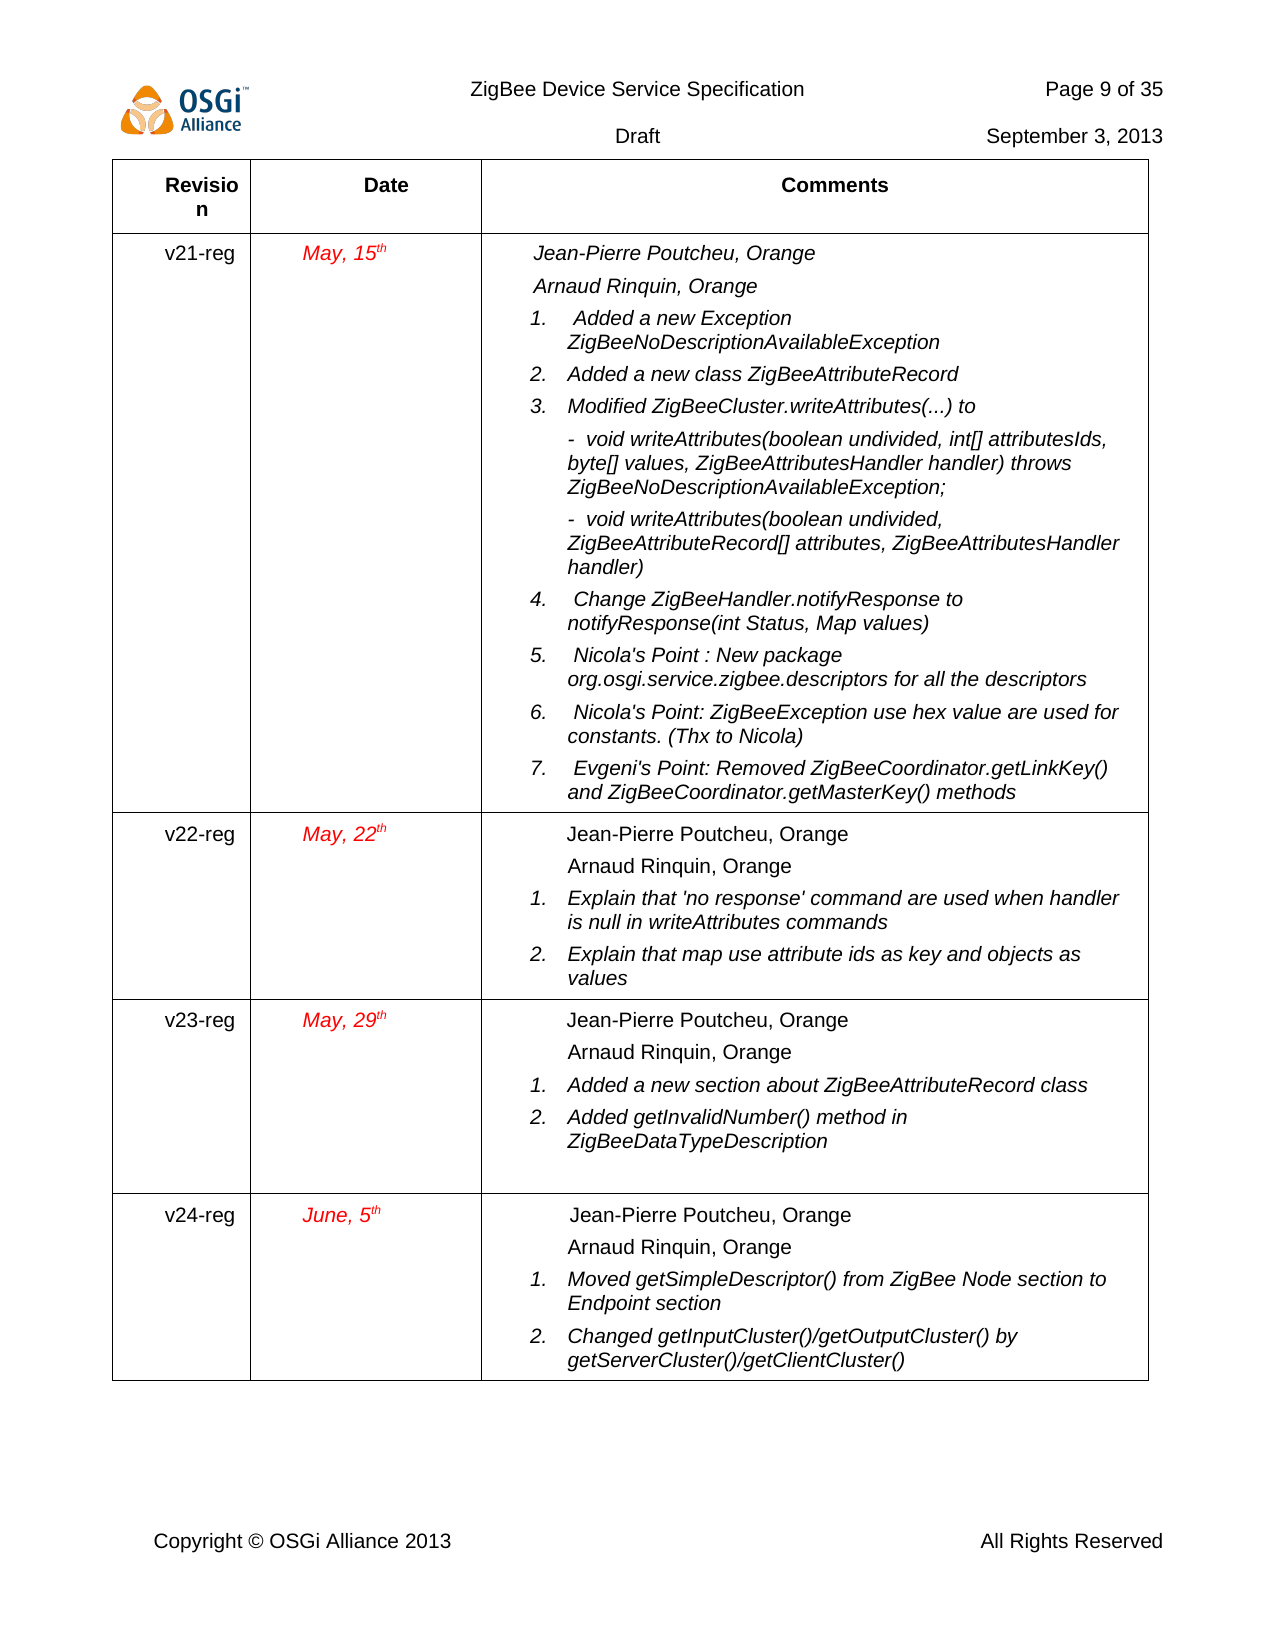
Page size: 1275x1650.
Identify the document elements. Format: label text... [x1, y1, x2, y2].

table_cell v23-reg [113, 1000, 250, 1193]
table_cell Jean-Pierre Poutcheu, Orange Arnaud Rinquin, Orange Added a new section about ZigBeeAttributeRecord class Added getInvalidNumber() method in ZigBeeDataTypeDescription [482, 1000, 1148, 1193]
table_cell May, 15th [251, 234, 481, 812]
table_cell June, 5th [251, 1194, 481, 1380]
table_cell May, 29th [251, 1000, 481, 1193]
table_cell Jean-Pierre Poutcheu, Orange Arnaud Rinquin, Orange Explain that 'no response' command are used when handler is null in writeAttributes commands Explain that map use attribute ids as key and objects as values [482, 813, 1148, 998]
table_cell May, 22th [251, 813, 481, 998]
table_cell Jean-Pierre Poutcheu, Orange Arnaud Rinquin, Orange Added a new Exception ZigBeeNoDescriptionAvailableException Added a new class ZigBeeAttributeRecord Modified ZigBeeCluster.writeAttributes(...) to - void writeAttributes(boolean undivided, int[] attributesIds, byte[] values, ZigBeeAttributesHandler handler) throws ZigBeeNoDescriptionAvailableException; - void writeAttributes(boolean undivided, ZigBeeAttributeRecord[] attributes, ZigBeeAttributesHandler handler) Change ZigBeeHandler.notifyResponse to notifyResponse(int Status, Map values) Nicola's Point : New package org.osgi.service.zigbee.descriptors for all the descriptors Nicola's Point: ZigBeeException use hex value are used for constants. (Thx to Nicola) Evgeni's Point: Removed ZigBeeCoordinator.getLinkKey() and ZigBeeCoordinator.getMasterKey() methods [482, 234, 1148, 812]
picture [113, 78, 257, 142]
table_cell v22-reg [113, 813, 250, 998]
table_cell Jean-Pierre Poutcheu, Orange Arnaud Rinquin, Orange Moved getSimpleDescriptor() from ZigBee Node section to Endpoint section Changed getInputCluster()/getOutputCluster() by getServerCluster()/getClientCluster() [482, 1194, 1148, 1380]
table_cell v24-reg [113, 1194, 250, 1380]
table_header Date [251, 160, 481, 233]
table_cell v21-reg [113, 234, 250, 812]
table_header Revision [113, 160, 250, 233]
table_header Comments [482, 160, 1148, 233]
